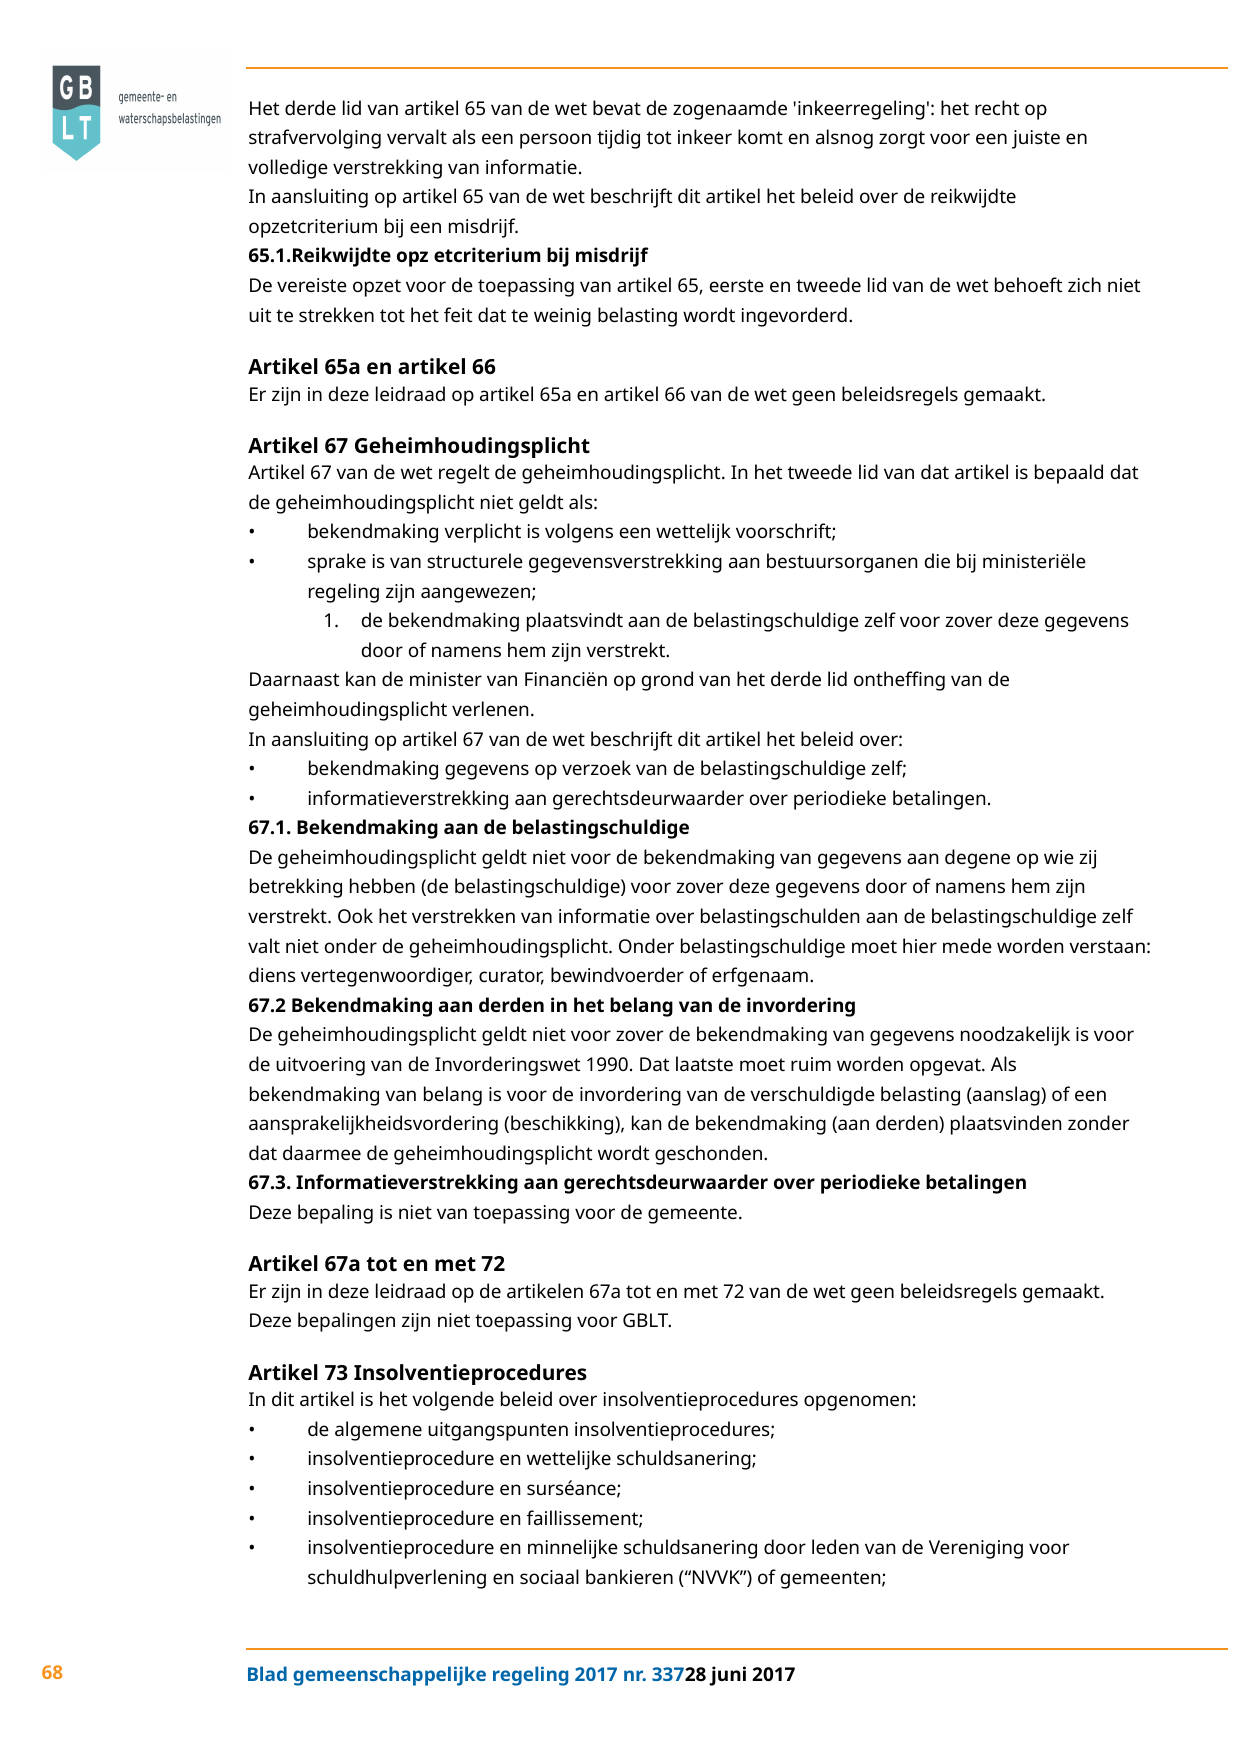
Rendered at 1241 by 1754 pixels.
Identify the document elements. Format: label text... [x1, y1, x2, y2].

text 65.1.Reikwijdte opz etcriterium bij misdrijf [248, 243, 1152, 268]
list insolventieprocedure en minnelijke schuldsanering door leden van de Vereniging voor schuldhulpverlening en sociaal bankieren (“NVVK”) of gemeenten; [248, 1534, 1152, 1590]
text 67.3. Informatieverstrekking aan gerechtsdeurwaarder over periodieke betalingen [248, 1169, 1152, 1195]
text Daarnaast kan de minister van Financiën op grond van het derde lid ontheffing van de geheimhoudingsplicht verlenen. [248, 667, 1152, 722]
text Artikel 67a tot en met 72 [248, 1249, 1152, 1278]
text Er zijn in deze leidraad op de artikelen 67a tot en met 72 van de wet geen beleidsregels gemaakt. [248, 1278, 1152, 1304]
list de algemene uitgangspunten insolventieprocedures; [248, 1416, 1152, 1442]
text Artikel 67 van de wet regelt de geheimhoudingsplicht. In het tweede lid van dat artikel is bepaald dat de geheimhoudingsplicht niet geldt als: [248, 459, 1152, 515]
text Artikel 73 Insolventieprocedures [248, 1358, 1152, 1386]
picture [41, 47, 231, 172]
text Artikel 67 Geheimhoudingsplicht [248, 431, 1152, 459]
list de bekendmaking plaatsvindt aan de belastingschuldige zelf voor zover deze gegevens door of namens hem zijn verstrekt. [323, 607, 1152, 663]
list informatieverstrekking aan gerechtsdeurwaarder over periodieke betalingen. [248, 785, 1152, 811]
list insolventieprocedure en faillissement; [248, 1505, 1152, 1531]
text 67.1. Bekendmaking aan de belastingschuldige [248, 814, 1152, 840]
list sprake is van structurele gegevensverstrekking aan bestuursorganen die bij ministeriële regeling zijn aangewezen; [248, 548, 1152, 604]
list insolventieprocedure en wettelijke schuldsanering; [248, 1446, 1152, 1471]
text Deze bepalingen zijn niet toepassing voor GBLT. [248, 1308, 1152, 1333]
text De vereiste opzet voor de toepassing van artikel 65, eerste en tweede lid van de wet behoeft zich niet uit te strekken tot het feit dat te weinig belasting wordt ingevorderd. [248, 272, 1152, 328]
text In dit artikel is het volgende beleid over insolventieprocedures opgenomen: [248, 1386, 1152, 1412]
list insolventieprocedure en surséance; [248, 1475, 1152, 1501]
text 67.2 Bekendmaking aan derden in het belang van de invordering [248, 992, 1152, 1018]
text Er zijn in deze leidraad op artikel 65a en artikel 66 van de wet geen beleidsregels gemaakt. [248, 381, 1152, 406]
list bekendmaking gegevens op verzoek van de belastingschuldige zelf; [248, 755, 1152, 781]
text De geheimhoudingsplicht geldt niet voor zover de bekendmaking van gegevens noodzakelijk is voor de uitvoering van de Invorderingswet 1990. Dat laatste moet ruim worden opgevat. Als bekendmaking van belang is voor de invordering van de verschuldigde belasting (aanslag) of een aansprakelijkheidsvordering (beschikking), kan de bekendmaking (aan derden) plaatsvinden zonder dat daarmee de geheimhoudingsplicht wordt geschonden. [248, 1022, 1152, 1166]
text In aansluiting op artikel 65 van de wet beschrijft dit artikel het beleid over de reikwijdte opzetcriterium bij een misdrijf. [248, 183, 1152, 239]
text In aansluiting op artikel 67 van de wet beschrijft dit artikel het beleid over: [248, 726, 1152, 752]
text De geheimhoudingsplicht geldt niet voor de bekendmaking van gegevens aan degene op wie zij betrekking hebben (de belastingschuldige) voor zover deze gegevens door of namens hem zijn verstrekt. Ook het verstrekken van informatie over belastingschulden aan de belastingschuldige zelf valt niet onder de geheimhoudingsplicht. Onder belastingschuldige moet hier mede worden verstaan: diens vertegenwoordiger, curator, bewindvoerder of erfgenaam. [248, 844, 1152, 988]
list bekendmaking verplicht is volgens een wettelijk voorschrift; [248, 519, 1152, 544]
text Het derde lid van artikel 65 van de wet bevat de zogenaamde 'inkeerregeling': het recht op strafvervolging vervalt als een persoon tijdig tot inkeer komt en alsnog zorgt voor een juiste en volledige verstrekking van informatie. [248, 95, 1152, 180]
text Deze bepaling is niet van toepassing voor de gemeente. [248, 1199, 1152, 1225]
text Artikel 65a en artikel 66 [248, 352, 1152, 381]
